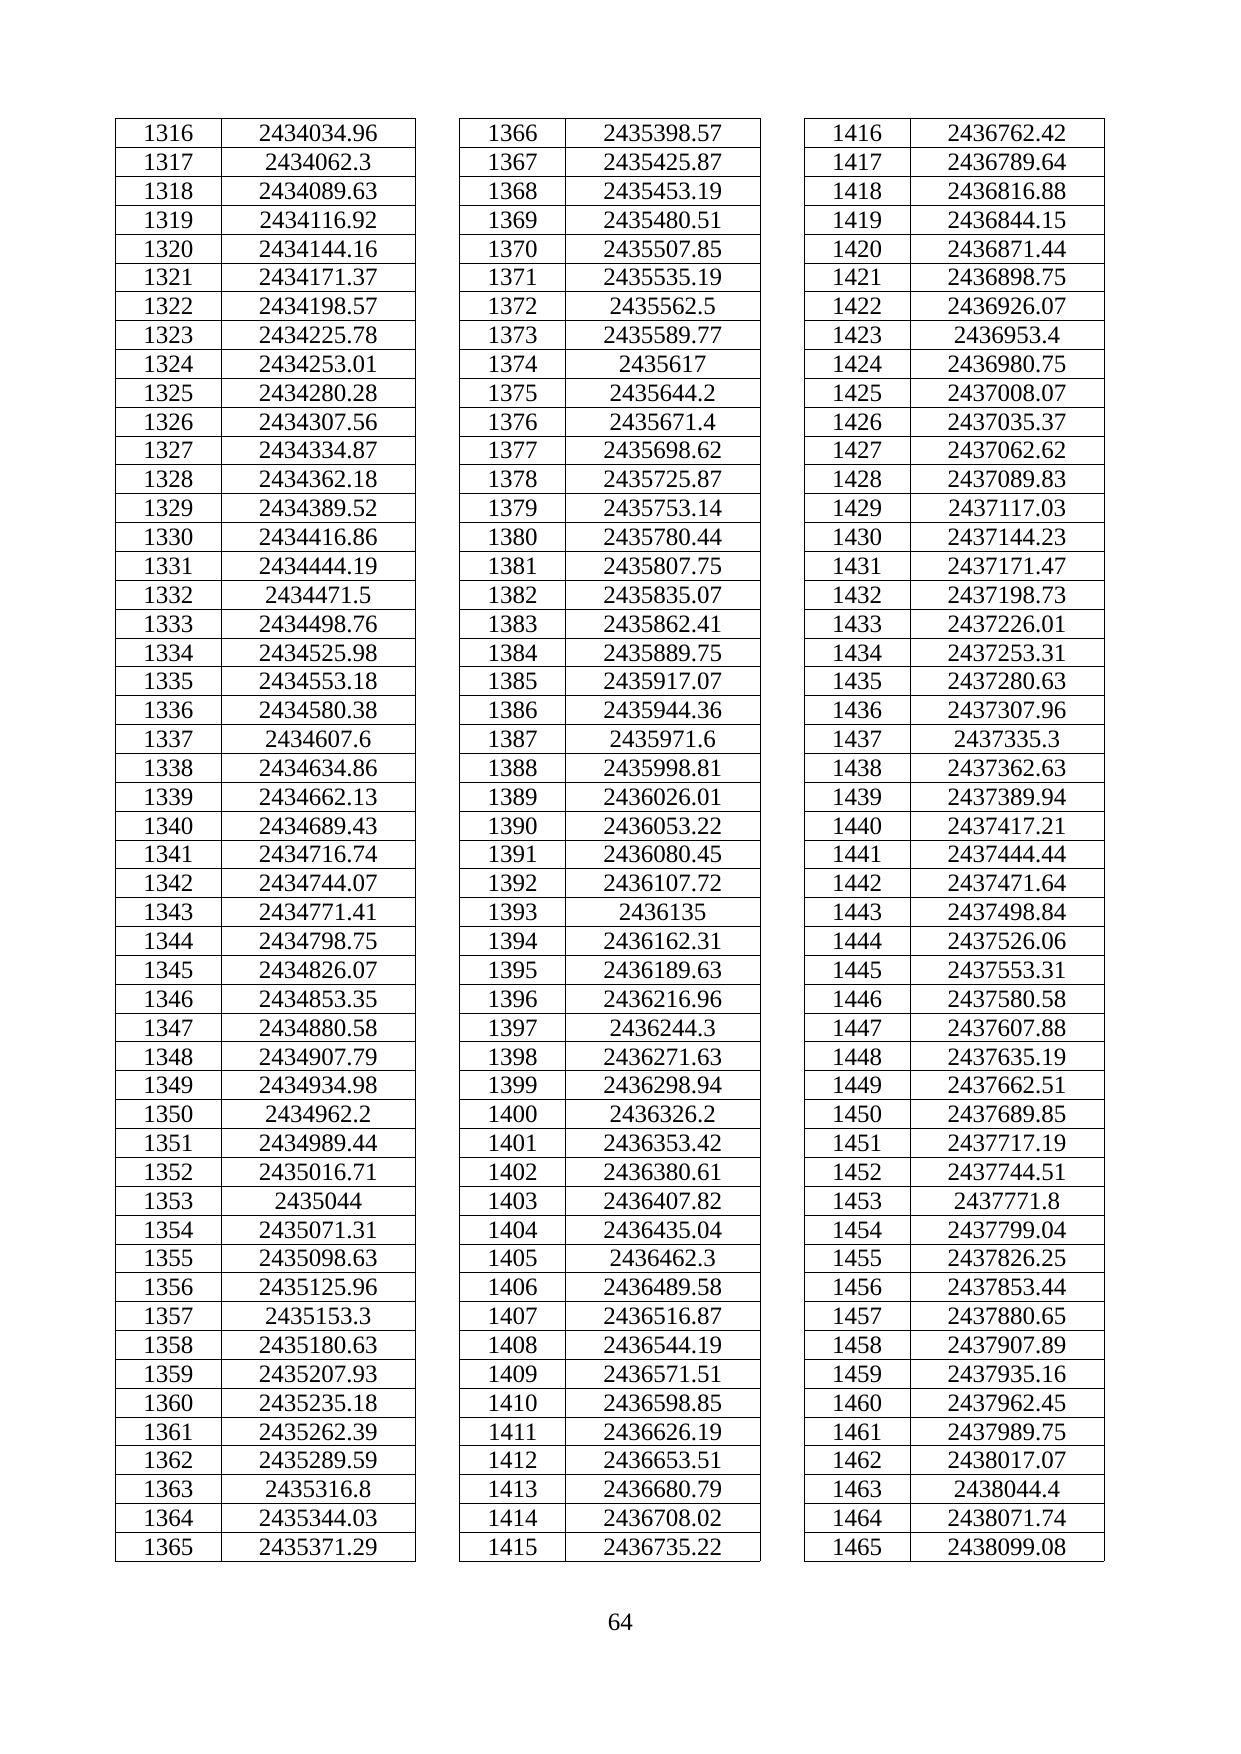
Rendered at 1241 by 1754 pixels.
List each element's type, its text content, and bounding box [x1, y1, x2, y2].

table_cell 2435044 [222, 1187, 415, 1214]
table_cell 2437362.63 [911, 754, 1104, 782]
table_cell 1342 [116, 869, 221, 897]
table_cell 1319 [116, 206, 221, 233]
table_cell 2435889.75 [566, 639, 760, 666]
table_cell 1436 [805, 696, 910, 724]
table_cell 2435289.59 [222, 1446, 415, 1474]
table_cell 1404 [460, 1216, 565, 1243]
table_cell 2436435.04 [566, 1216, 760, 1243]
table_cell 2437526.06 [911, 927, 1104, 955]
table_cell 1405 [460, 1245, 565, 1272]
table_cell 1371 [460, 264, 565, 291]
table_cell 1356 [116, 1273, 221, 1301]
table_cell 2436189.63 [566, 956, 760, 984]
table_cell 2434553.18 [222, 667, 415, 695]
table_cell 2434962.2 [222, 1100, 415, 1128]
table_cell 2437226.01 [911, 610, 1104, 637]
table_cell 2435780.44 [566, 523, 760, 551]
table_cell 1448 [805, 1042, 910, 1070]
table_cell 1430 [805, 523, 910, 551]
table_cell 2435207.93 [222, 1360, 415, 1388]
table_cell 1346 [116, 985, 221, 1013]
table_cell 1422 [805, 292, 910, 320]
table_cell 1340 [116, 812, 221, 839]
table_cell 2437307.96 [911, 696, 1104, 724]
table_cell 2434689.43 [222, 812, 415, 839]
table_cell 2436735.22 [566, 1533, 760, 1561]
table_cell 2434198.57 [222, 292, 415, 320]
table_cell 1463 [805, 1475, 910, 1503]
table_cell 1403 [460, 1187, 565, 1214]
table_cell 1370 [460, 235, 565, 262]
table_cell 1327 [116, 437, 221, 464]
table_cell 1402 [460, 1158, 565, 1186]
table_cell 2437880.65 [911, 1302, 1104, 1330]
table_cell 2435644.2 [566, 379, 760, 407]
table_cell 2437771.8 [911, 1187, 1104, 1214]
table_cell 1460 [805, 1389, 910, 1417]
table_cell 2436980.75 [911, 350, 1104, 378]
table_cell 2434144.16 [222, 235, 415, 262]
table_cell 1328 [116, 465, 221, 493]
table_cell 2435016.71 [222, 1158, 415, 1186]
table_cell 1390 [460, 812, 565, 839]
table_cell 1442 [805, 869, 910, 897]
table_cell 2437607.88 [911, 1014, 1104, 1041]
table_cell 2435098.63 [222, 1245, 415, 1272]
table_cell 2434716.74 [222, 841, 415, 868]
table_cell 2437989.75 [911, 1418, 1104, 1445]
table_cell 1451 [805, 1129, 910, 1157]
table_cell 1444 [805, 927, 910, 955]
table_cell 2437635.19 [911, 1042, 1104, 1070]
table_cell 2435344.03 [222, 1504, 415, 1532]
table_cell 1318 [116, 177, 221, 205]
table_cell 1358 [116, 1331, 221, 1359]
table_cell 1379 [460, 494, 565, 522]
table_cell 1365 [116, 1533, 221, 1561]
table_cell 1416 [805, 119, 910, 147]
table_cell 1330 [116, 523, 221, 551]
table_cell 2434525.98 [222, 639, 415, 666]
table_cell 2436571.51 [566, 1360, 760, 1388]
table_cell 1413 [460, 1475, 565, 1503]
table_cell 2436926.07 [911, 292, 1104, 320]
table_cell 2436953.4 [911, 321, 1104, 349]
table_cell 1427 [805, 437, 910, 464]
table_cell 1439 [805, 783, 910, 811]
table_cell 1453 [805, 1187, 910, 1214]
table_cell 2435835.07 [566, 581, 760, 609]
table_cell 2437417.21 [911, 812, 1104, 839]
table_cell 2435262.39 [222, 1418, 415, 1445]
table_cell 2435071.31 [222, 1216, 415, 1243]
table_cell 2437935.16 [911, 1360, 1104, 1388]
table_cell 1426 [805, 408, 910, 436]
table_cell 2435507.85 [566, 235, 760, 262]
table_cell 1381 [460, 552, 565, 580]
table_cell 2434280.28 [222, 379, 415, 407]
table_cell 2435371.29 [222, 1533, 415, 1561]
table_cell 1387 [460, 725, 565, 753]
table_cell 2436298.94 [566, 1071, 760, 1099]
table_cell 2435725.87 [566, 465, 760, 493]
table_cell 1351 [116, 1129, 221, 1157]
table_cell 1344 [116, 927, 221, 955]
table_cell 2434444.19 [222, 552, 415, 580]
table_cell 1435 [805, 667, 910, 695]
table_cell 2437717.19 [911, 1129, 1104, 1157]
table_cell 2437907.89 [911, 1331, 1104, 1359]
table_cell 2437171.47 [911, 552, 1104, 580]
table_cell 1441 [805, 841, 910, 868]
table_cell 2434607.6 [222, 725, 415, 753]
table_cell 2434826.07 [222, 956, 415, 984]
table_cell 2436626.19 [566, 1418, 760, 1445]
table_cell 1396 [460, 985, 565, 1013]
table_cell 1321 [116, 264, 221, 291]
table_cell 1385 [460, 667, 565, 695]
table_cell 1457 [805, 1302, 910, 1330]
table_cell 1388 [460, 754, 565, 782]
table_cell 2435153.3 [222, 1302, 415, 1330]
table_cell 1407 [460, 1302, 565, 1330]
table_cell 2434307.56 [222, 408, 415, 436]
table_cell 1449 [805, 1071, 910, 1099]
table_cell 1459 [805, 1360, 910, 1388]
table_cell 2436107.72 [566, 869, 760, 897]
table_cell 2437662.51 [911, 1071, 1104, 1099]
table_cell 2435998.81 [566, 754, 760, 782]
table_cell 2435944.36 [566, 696, 760, 724]
table_cell 1348 [116, 1042, 221, 1070]
table_cell 2436680.79 [566, 1475, 760, 1503]
table_cell 1360 [116, 1389, 221, 1417]
table_cell 2434171.37 [222, 264, 415, 291]
table_cell 1414 [460, 1504, 565, 1532]
table_cell 1409 [460, 1360, 565, 1388]
table_cell 2438017.07 [911, 1446, 1104, 1474]
table_cell 1372 [460, 292, 565, 320]
table_cell 1325 [116, 379, 221, 407]
table_cell 2437389.94 [911, 783, 1104, 811]
table_cell 1423 [805, 321, 910, 349]
table_cell 2435589.77 [566, 321, 760, 349]
table_cell 1424 [805, 350, 910, 378]
table_cell 2438099.08 [911, 1533, 1104, 1561]
table_cell 1420 [805, 235, 910, 262]
table_cell 2434934.98 [222, 1071, 415, 1099]
table_cell 1341 [116, 841, 221, 868]
table_cell 2435698.62 [566, 437, 760, 464]
table_cell 1458 [805, 1331, 910, 1359]
table_cell 2437826.25 [911, 1245, 1104, 1272]
table_cell 1401 [460, 1129, 565, 1157]
table_cell 2435125.96 [222, 1273, 415, 1301]
table_cell 2437853.44 [911, 1273, 1104, 1301]
table_cell 2434798.75 [222, 927, 415, 955]
table_cell 1445 [805, 956, 910, 984]
table_cell 2436708.02 [566, 1504, 760, 1532]
table_cell 1324 [116, 350, 221, 378]
table_cell 1455 [805, 1245, 910, 1272]
table_cell 2437689.85 [911, 1100, 1104, 1128]
table_cell 2434662.13 [222, 783, 415, 811]
table_cell 2436762.42 [911, 119, 1104, 147]
table_cell 2436080.45 [566, 841, 760, 868]
table_cell 2437580.58 [911, 985, 1104, 1013]
table_cell 1465 [805, 1533, 910, 1561]
table_cell 1355 [116, 1245, 221, 1272]
table_cell 1362 [116, 1446, 221, 1474]
table_cell 1389 [460, 783, 565, 811]
table_cell 1352 [116, 1158, 221, 1186]
table_cell 2436871.44 [911, 235, 1104, 262]
table_cell 2434225.78 [222, 321, 415, 349]
table_cell 2437444.44 [911, 841, 1104, 868]
table_cell 1443 [805, 898, 910, 926]
table_cell 2434089.63 [222, 177, 415, 205]
table_cell 1343 [116, 898, 221, 926]
table_cell 2437144.23 [911, 523, 1104, 551]
table_cell 1428 [805, 465, 910, 493]
table_cell 2435671.4 [566, 408, 760, 436]
table_cell 2434416.86 [222, 523, 415, 551]
table_cell 1317 [116, 148, 221, 176]
table_cell 1432 [805, 581, 910, 609]
table_cell 2436026.01 [566, 783, 760, 811]
table_cell 1332 [116, 581, 221, 609]
table_cell 2434634.86 [222, 754, 415, 782]
table_cell 1383 [460, 610, 565, 637]
table_cell 1412 [460, 1446, 565, 1474]
table_cell 1354 [116, 1216, 221, 1243]
table_cell 1368 [460, 177, 565, 205]
table_cell 1392 [460, 869, 565, 897]
table_cell 2434389.52 [222, 494, 415, 522]
table_cell 1338 [116, 754, 221, 782]
table_cell 2437253.31 [911, 639, 1104, 666]
table_cell 2438044.4 [911, 1475, 1104, 1503]
table_cell 1363 [116, 1475, 221, 1503]
table_cell 1431 [805, 552, 910, 580]
table_cell 1369 [460, 206, 565, 233]
table_cell 1367 [460, 148, 565, 176]
table_cell 1357 [116, 1302, 221, 1330]
table_cell 2436380.61 [566, 1158, 760, 1186]
table_cell 2437198.73 [911, 581, 1104, 609]
table_cell 2434116.92 [222, 206, 415, 233]
table_cell 2434062.3 [222, 148, 415, 176]
table_cell 2437035.37 [911, 408, 1104, 436]
table_cell 2435753.14 [566, 494, 760, 522]
table_cell 1452 [805, 1158, 910, 1186]
table_cell 2435562.5 [566, 292, 760, 320]
table_cell 1399 [460, 1071, 565, 1099]
table_cell 2434471.5 [222, 581, 415, 609]
table_cell 2437008.07 [911, 379, 1104, 407]
table_cell 2435917.07 [566, 667, 760, 695]
table_cell 2437471.64 [911, 869, 1104, 897]
table_cell 1447 [805, 1014, 910, 1041]
table_cell 2435316.8 [222, 1475, 415, 1503]
table_cell 2434253.01 [222, 350, 415, 378]
table_cell 2436489.58 [566, 1273, 760, 1301]
table_cell 2436653.51 [566, 1446, 760, 1474]
table_cell 2435617 [566, 350, 760, 378]
table_cell 2434744.07 [222, 869, 415, 897]
table_cell 2437744.51 [911, 1158, 1104, 1186]
table_cell 2436789.64 [911, 148, 1104, 176]
table_cell 2436053.22 [566, 812, 760, 839]
table_cell 2437117.03 [911, 494, 1104, 522]
table_cell 2436244.3 [566, 1014, 760, 1041]
table_cell 1462 [805, 1446, 910, 1474]
table_cell 2435453.19 [566, 177, 760, 205]
table_cell 1440 [805, 812, 910, 839]
table_cell 2437799.04 [911, 1216, 1104, 1243]
table_cell 1406 [460, 1273, 565, 1301]
table_cell 1347 [116, 1014, 221, 1041]
table_cell 1361 [116, 1418, 221, 1445]
table_cell 1417 [805, 148, 910, 176]
table_cell 2436844.15 [911, 206, 1104, 233]
table_cell 1434 [805, 639, 910, 666]
table_cell 1322 [116, 292, 221, 320]
table_cell 2435535.19 [566, 264, 760, 291]
table_cell 1456 [805, 1273, 910, 1301]
table_cell 2434580.38 [222, 696, 415, 724]
table_cell 1397 [460, 1014, 565, 1041]
table_cell 1395 [460, 956, 565, 984]
table_cell 2435862.41 [566, 610, 760, 637]
table_cell 2436816.88 [911, 177, 1104, 205]
table_cell 1353 [116, 1187, 221, 1214]
table_cell 2437335.3 [911, 725, 1104, 753]
table_cell 1336 [116, 696, 221, 724]
table_cell 2434334.87 [222, 437, 415, 464]
table_cell 2435807.75 [566, 552, 760, 580]
table_cell 2434498.76 [222, 610, 415, 637]
table_cell 1376 [460, 408, 565, 436]
table_cell 1438 [805, 754, 910, 782]
table_cell 1339 [116, 783, 221, 811]
table_cell 1411 [460, 1418, 565, 1445]
table_cell 1415 [460, 1533, 565, 1561]
table_cell 1323 [116, 321, 221, 349]
table_cell 2436353.42 [566, 1129, 760, 1157]
table_cell 1350 [116, 1100, 221, 1128]
table_cell 1400 [460, 1100, 565, 1128]
table_cell 1421 [805, 264, 910, 291]
table_cell 2434034.96 [222, 119, 415, 147]
table_cell 2437280.63 [911, 667, 1104, 695]
table_cell 2434907.79 [222, 1042, 415, 1070]
table_cell 1333 [116, 610, 221, 637]
table_cell 1380 [460, 523, 565, 551]
table_cell 1329 [116, 494, 221, 522]
table_cell 1429 [805, 494, 910, 522]
table_cell 2436898.75 [911, 264, 1104, 291]
table_cell 2437962.45 [911, 1389, 1104, 1417]
table_cell 2436326.2 [566, 1100, 760, 1128]
table_cell 2435971.6 [566, 725, 760, 753]
table_cell 1394 [460, 927, 565, 955]
table_cell 1384 [460, 639, 565, 666]
table_cell 2435180.63 [222, 1331, 415, 1359]
table_cell 2436407.82 [566, 1187, 760, 1214]
table_cell 1366 [460, 119, 565, 147]
table_cell 1454 [805, 1216, 910, 1243]
table_cell 1334 [116, 639, 221, 666]
table_cell 2434362.18 [222, 465, 415, 493]
table_cell 1446 [805, 985, 910, 1013]
table_cell 2436271.63 [566, 1042, 760, 1070]
table_cell 2437553.31 [911, 956, 1104, 984]
table_cell 1425 [805, 379, 910, 407]
table_cell 1419 [805, 206, 910, 233]
table_cell 1391 [460, 841, 565, 868]
table_cell 1349 [116, 1071, 221, 1099]
table_cell 2435480.51 [566, 206, 760, 233]
table_cell 2434989.44 [222, 1129, 415, 1157]
table_cell 1373 [460, 321, 565, 349]
table_cell 1382 [460, 581, 565, 609]
table_cell 2434880.58 [222, 1014, 415, 1041]
table_cell 1377 [460, 437, 565, 464]
table_cell 1408 [460, 1331, 565, 1359]
table_cell 2437089.83 [911, 465, 1104, 493]
table_cell 1393 [460, 898, 565, 926]
table_cell 1331 [116, 552, 221, 580]
table_cell 1378 [460, 465, 565, 493]
table_cell 1386 [460, 696, 565, 724]
table_cell 1437 [805, 725, 910, 753]
table_cell 1375 [460, 379, 565, 407]
table_cell 2436216.96 [566, 985, 760, 1013]
table_cell 1464 [805, 1504, 910, 1532]
table_cell 2434771.41 [222, 898, 415, 926]
table_cell 1450 [805, 1100, 910, 1128]
table_cell 2434853.35 [222, 985, 415, 1013]
table_cell 2435398.57 [566, 119, 760, 147]
table_cell 2438071.74 [911, 1504, 1104, 1532]
table_cell 2436135 [566, 898, 760, 926]
table_cell 1320 [116, 235, 221, 262]
table_cell 2436598.85 [566, 1389, 760, 1417]
table_cell 2437498.84 [911, 898, 1104, 926]
table_cell 1364 [116, 1504, 221, 1532]
table_cell 2436462.3 [566, 1245, 760, 1272]
table_cell 1345 [116, 956, 221, 984]
table_cell 2437062.62 [911, 437, 1104, 464]
table_cell 1418 [805, 177, 910, 205]
table_cell 1433 [805, 610, 910, 637]
table_cell 2435235.18 [222, 1389, 415, 1417]
table_cell 1461 [805, 1418, 910, 1445]
table_cell 1335 [116, 667, 221, 695]
table_cell 1398 [460, 1042, 565, 1070]
table_cell 1316 [116, 119, 221, 147]
table_cell 2436162.31 [566, 927, 760, 955]
table_cell 1374 [460, 350, 565, 378]
table_cell 1326 [116, 408, 221, 436]
table_cell 1410 [460, 1389, 565, 1417]
table_cell 1359 [116, 1360, 221, 1388]
table_cell 2436516.87 [566, 1302, 760, 1330]
table_cell 2435425.87 [566, 148, 760, 176]
table_cell 2436544.19 [566, 1331, 760, 1359]
table_cell 1337 [116, 725, 221, 753]
